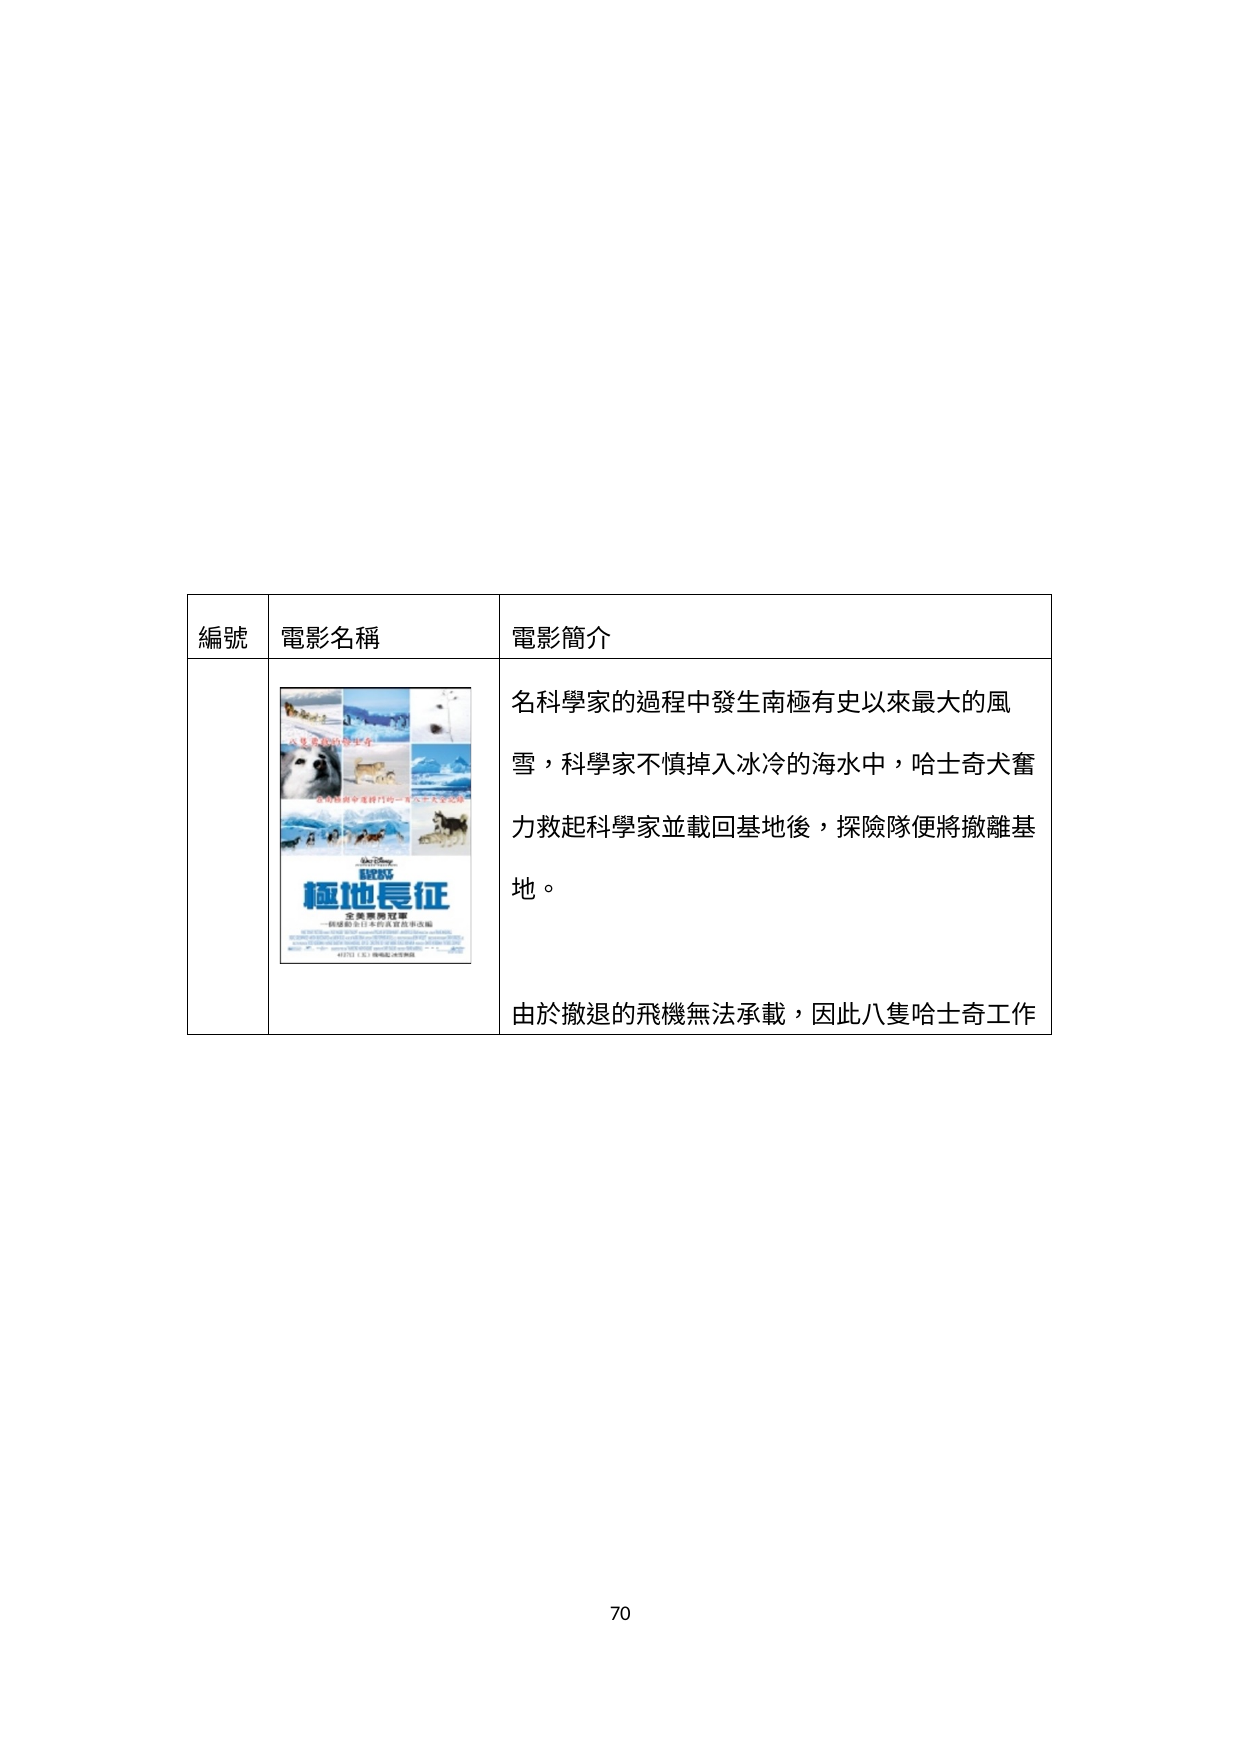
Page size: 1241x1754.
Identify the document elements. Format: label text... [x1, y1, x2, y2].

table_cell 名科學家的過程中發生南極有史以來最大的風雪，科學家不慎掉入冰冷的海水中，哈士奇犬奮力救起科學家並載回基地後，探險隊便將撤離基地。 由於撤退的飛機無法承載，因此八隻哈士奇工作 [500, 659, 1051, 1034]
table_header 電影簡介 [500, 595, 1051, 658]
table_cell [188, 659, 268, 1034]
table_header 電影名稱 [269, 595, 499, 658]
table_header 編號 [188, 595, 268, 658]
table_cell [269, 659, 499, 1034]
